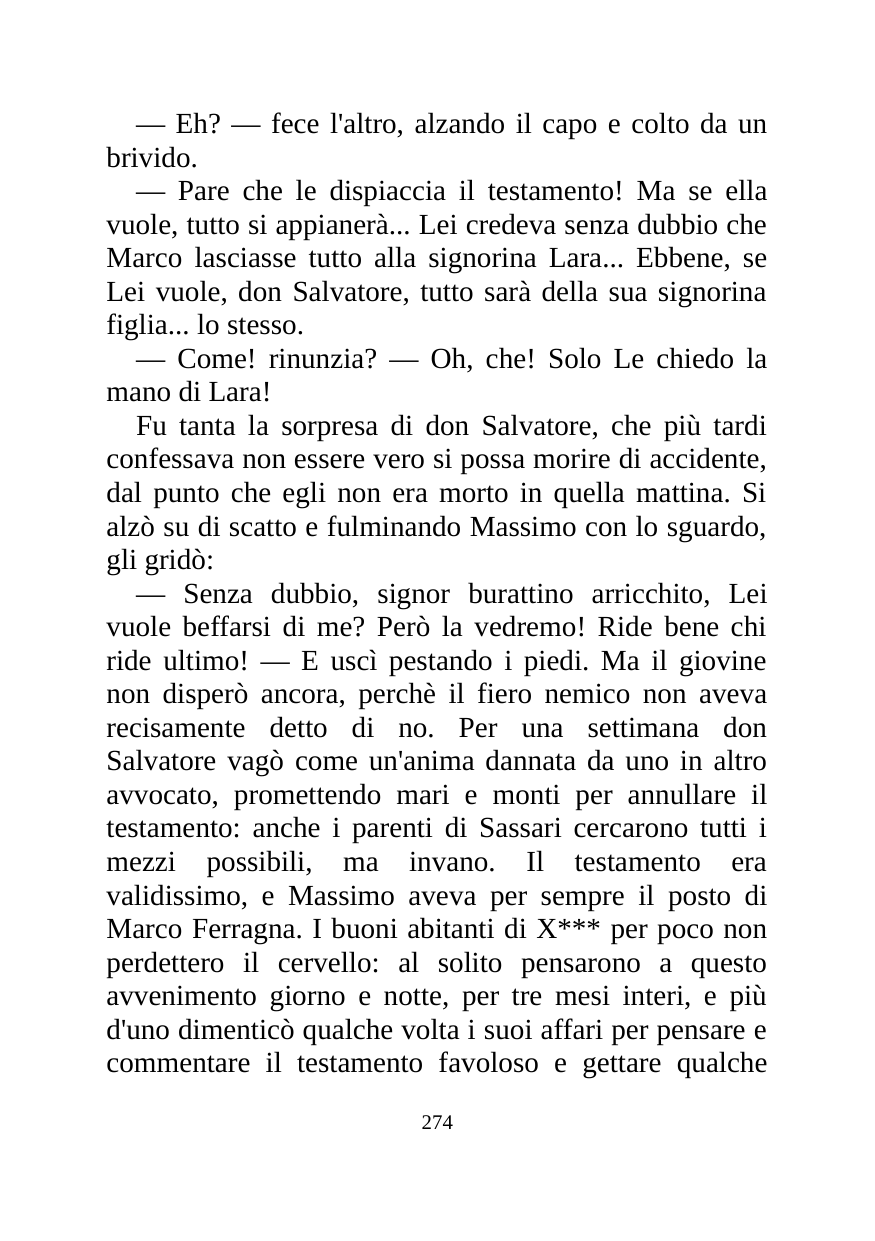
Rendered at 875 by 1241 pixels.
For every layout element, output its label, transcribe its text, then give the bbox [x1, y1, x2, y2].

text Fu tanta la sorpresa di don Salvatore, che più tardi confessava non essere vero si possa morire di accidente, dal punto che egli non era morto in quella mattina. Si alzò su di scatto e fulminando Massimo con lo sguardo, gli gridò: [106, 408, 768, 576]
text — Come! rinunzia? — Oh, che! Solo Le chiedo la mano di Lara! [106, 341, 768, 408]
text — Pare che le dispiaccia il testamento! Ma se ella vuole, tutto si appianerà... Lei credeva senza dubbio che Marco lasciasse tutto alla signorina Lara... Ebbene, se Lei vuole, don Salvatore, tutto sarà della sua signorina figlia... lo stesso. [106, 173, 768, 341]
text — Eh? — fece l'altro, alzando il capo e colto da un brivido. [106, 106, 768, 173]
text — Senza dubbio, signor burattino arricchito, Lei vuole beffarsi di me? Però la vedremo! Ride bene chi ride ultimo! — E uscì pestando i piedi. Ma il giovine non disperò ancora, perchè il fiero nemico non aveva recisamente detto di no. Per una settimana don Salvatore vagò come un'anima dannata da uno in altro avvocato, promettendo mari e monti per annullare il testamento: anche i parenti di Sassari cercarono tutti i mezzi possibili, ma invano. Il testamento era validissimo, e Massimo aveva per sempre il posto di Marco Ferragna. I buoni abitanti di X*** per poco non perdettero il cervello: al solito pensarono a questo avvenimento giorno e notte, per tre mesi interi, e più d'uno dimenticò qualche volta i suoi affari per pensare e commentare il testamento favoloso e gettare qualche [106, 576, 768, 1079]
